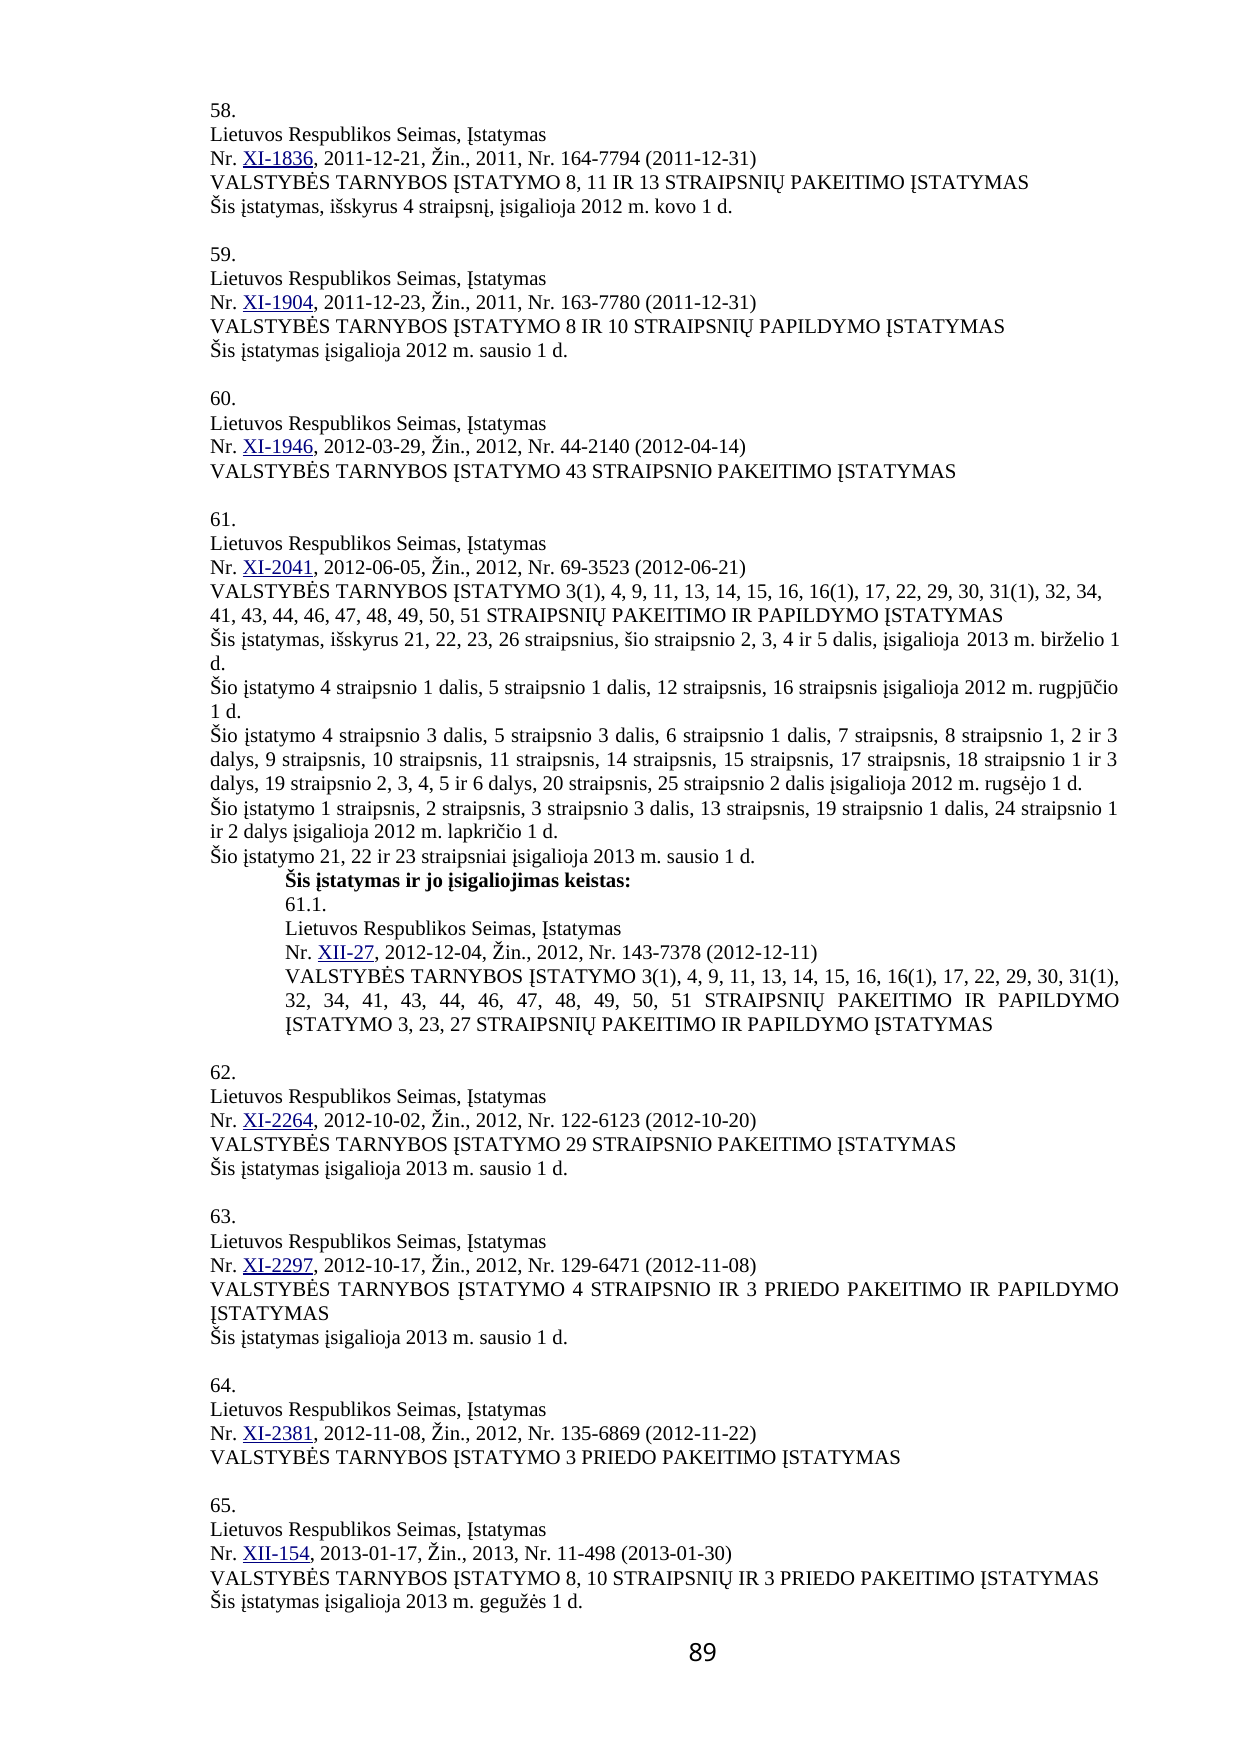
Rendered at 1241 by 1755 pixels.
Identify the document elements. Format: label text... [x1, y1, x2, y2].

text Nr. XI-1904, 2011-12-23, Žin., 2011, Nr. 163-7780 (2011-12-31) [210, 290, 1120, 314]
text VALSTYBĖS TARNYBOS ĮSTATYMO 43 STRAIPSNIO PAKEITIMO ĮSTATYMAS [210, 458, 1120, 483]
text Lietuvos Respublikos Seimas, Įstatymas [210, 1228, 1120, 1253]
text Šis įstatymas įsigalioja 2012 m. sausio 1 d. [210, 338, 1120, 362]
text Šio įstatymo 21, 22 ir 23 straipsniai įsigalioja 2013 m. sausio 1 d. [210, 843, 1120, 868]
text Lietuvos Respublikos Seimas, Įstatymas [210, 266, 1120, 290]
text Lietuvos Respublikos Seimas, Įstatymas [210, 122, 1120, 146]
text Šis įstatymas ir jo įsigaliojimas keistas: [210, 868, 1120, 892]
text Nr. XII-27, 2012-12-04, Žin., 2012, Nr. 143-7378 (2012-12-11) [210, 940, 1120, 964]
text VALSTYBĖS TARNYBOS ĮSTATYMO 8 IR 10 STRAIPSNIŲ PAPILDYMO ĮSTATYMAS [210, 314, 1120, 338]
text Šio įstatymo 1 straipsnis, 2 straipsnis, 3 straipsnio 3 dalis, 13 straipsnis, 19 straipsnio 1 dalis, 24 straipsnio 1 ir 2 dalys įsigalioja 2012 m. lapkričio 1 d. [210, 795, 1120, 843]
text Šio įstatymo 4 straipsnio 3 dalis, 5 straipsnio 3 dalis, 6 straipsnio 1 dalis, 7 straipsnis, 8 straipsnio 1, 2 ir 3 dalys, 9 straipsnis, 10 straipsnis, 11 straipsnis, 14 straipsnis, 15 straipsnis, 17 straipsnis, 18 straipsnio 1 ir 3 dalys, 19 straipsnio 2, 3, 4, 5 ir 6 dalys, 20 straipsnis, 25 straipsnio 2 dalis įsigalioja 2012 m. rugsėjo 1 d. [210, 723, 1120, 795]
text 63. [210, 1204, 1120, 1228]
text Šis įstatymas įsigalioja 2013 m. sausio 1 d. [210, 1156, 1120, 1180]
text 65. [210, 1493, 1120, 1517]
list Šis įstatymas įsigalioja 2013 m. gegužės 1 d. [210, 1589, 1120, 1613]
text Nr. XI-1946, 2012-03-29, Žin., 2012, Nr. 44-2140 (2012-04-14) [210, 434, 1120, 458]
text Nr. XI-2041, 2012-06-05, Žin., 2012, Nr. 69-3523 (2012-06-21) [210, 555, 1120, 579]
text 61. [210, 507, 1120, 531]
text VALSTYBĖS TARNYBOS ĮSTATYMO 3 PRIEDO PAKEITIMO ĮSTATYMAS [210, 1445, 1120, 1469]
text Lietuvos Respublikos Seimas, Įstatymas [210, 1517, 1120, 1541]
text Nr. XI-2297, 2012-10-17, Žin., 2012, Nr. 129-6471 (2012-11-08) [210, 1253, 1120, 1277]
text VALSTYBĖS TARNYBOS ĮSTATYMO 4 STRAIPSNIO IR 3 PRIEDO PAKEITIMO IR PAPILDYMO ĮSTATYMAS [210, 1277, 1120, 1325]
text 64. [210, 1373, 1120, 1397]
text Lietuvos Respublikos Seimas, Įstatymas [210, 410, 1120, 434]
text Šis įstatymas, išskyrus 21, 22, 23, 26 straipsnius, šio straipsnio 2, 3, 4 ir 5 dalis, įsigalioja 2013 m. birželio 1 d. [210, 627, 1120, 675]
text Nr. XI-2264, 2012-10-02, Žin., 2012, Nr. 122-6123 (2012-10-20) [210, 1108, 1120, 1132]
text Nr. XII-154, 2013-01-17, Žin., 2013, Nr. 11-498 (2013-01-30) [210, 1541, 1120, 1565]
text VALSTYBĖS TARNYBOS ĮSTATYMO 3(1), 4, 9, 11, 13, 14, 15, 16, 16(1), 17, 22, 29, 30, 31(1), 32, 34, 41, 43, 44, 46, 47, 48, 49, 50, 51 STRAIPSNIŲ PAKEITIMO IR PAPILDYMO ĮSTATYMO 3, 23, 27 STRAIPSNIŲ PAKEITIMO IR PAPILDYMO ĮSTATYMAS [285, 964, 1120, 1036]
text Šis įstatymas įsigalioja 2013 m. sausio 1 d. [210, 1325, 1120, 1349]
text VALSTYBĖS TARNYBOS ĮSTATYMO 3(1), 4, 9, 11, 13, 14, 15, 16, 16(1), 17, 22, 29, 30, 31(1), 32, 34, 41, 43, 44, 46, 47, 48, 49, 50, 51 STRAIPSNIŲ PAKEITIMO IR PAPILDYMO ĮSTATYMAS [210, 579, 1120, 627]
text 60. [210, 386, 1120, 410]
text 59. [210, 242, 1120, 266]
text VALSTYBĖS TARNYBOS ĮSTATYMO 29 STRAIPSNIO PAKEITIMO ĮSTATYMAS [210, 1132, 1120, 1156]
text Lietuvos Respublikos Seimas, Įstatymas [210, 1397, 1120, 1421]
text Šio įstatymo 4 straipsnio 1 dalis, 5 straipsnio 1 dalis, 12 straipsnis, 16 straipsnis įsigalioja 2012 m. rugpjūčio 1 d. [210, 675, 1120, 723]
text Lietuvos Respublikos Seimas, Įstatymas [210, 531, 1120, 555]
text VALSTYBĖS TARNYBOS ĮSTATYMO 8, 10 STRAIPSNIŲ IR 3 PRIEDO PAKEITIMO ĮSTATYMAS [210, 1565, 1120, 1589]
text Lietuvos Respublikos Seimas, Įstatymas [210, 916, 1120, 940]
text Nr. XI-1836, 2011-12-21, Žin., 2011, Nr. 164-7794 (2011-12-31) [210, 146, 1120, 170]
text 62. [210, 1060, 1120, 1084]
text Lietuvos Respublikos Seimas, Įstatymas [210, 1084, 1120, 1108]
text Nr. XI-2381, 2012-11-08, Žin., 2012, Nr. 135-6869 (2012-11-22) [210, 1421, 1120, 1445]
text Šis įstatymas, išskyrus 4 straipsnį, įsigalioja 2012 m. kovo 1 d. [210, 194, 1120, 218]
text 58. [210, 98, 1120, 122]
text 61.1. [210, 892, 1120, 916]
text VALSTYBĖS TARNYBOS ĮSTATYMO 8, 11 IR 13 STRAIPSNIŲ PAKEITIMO ĮSTATYMAS [210, 170, 1120, 194]
